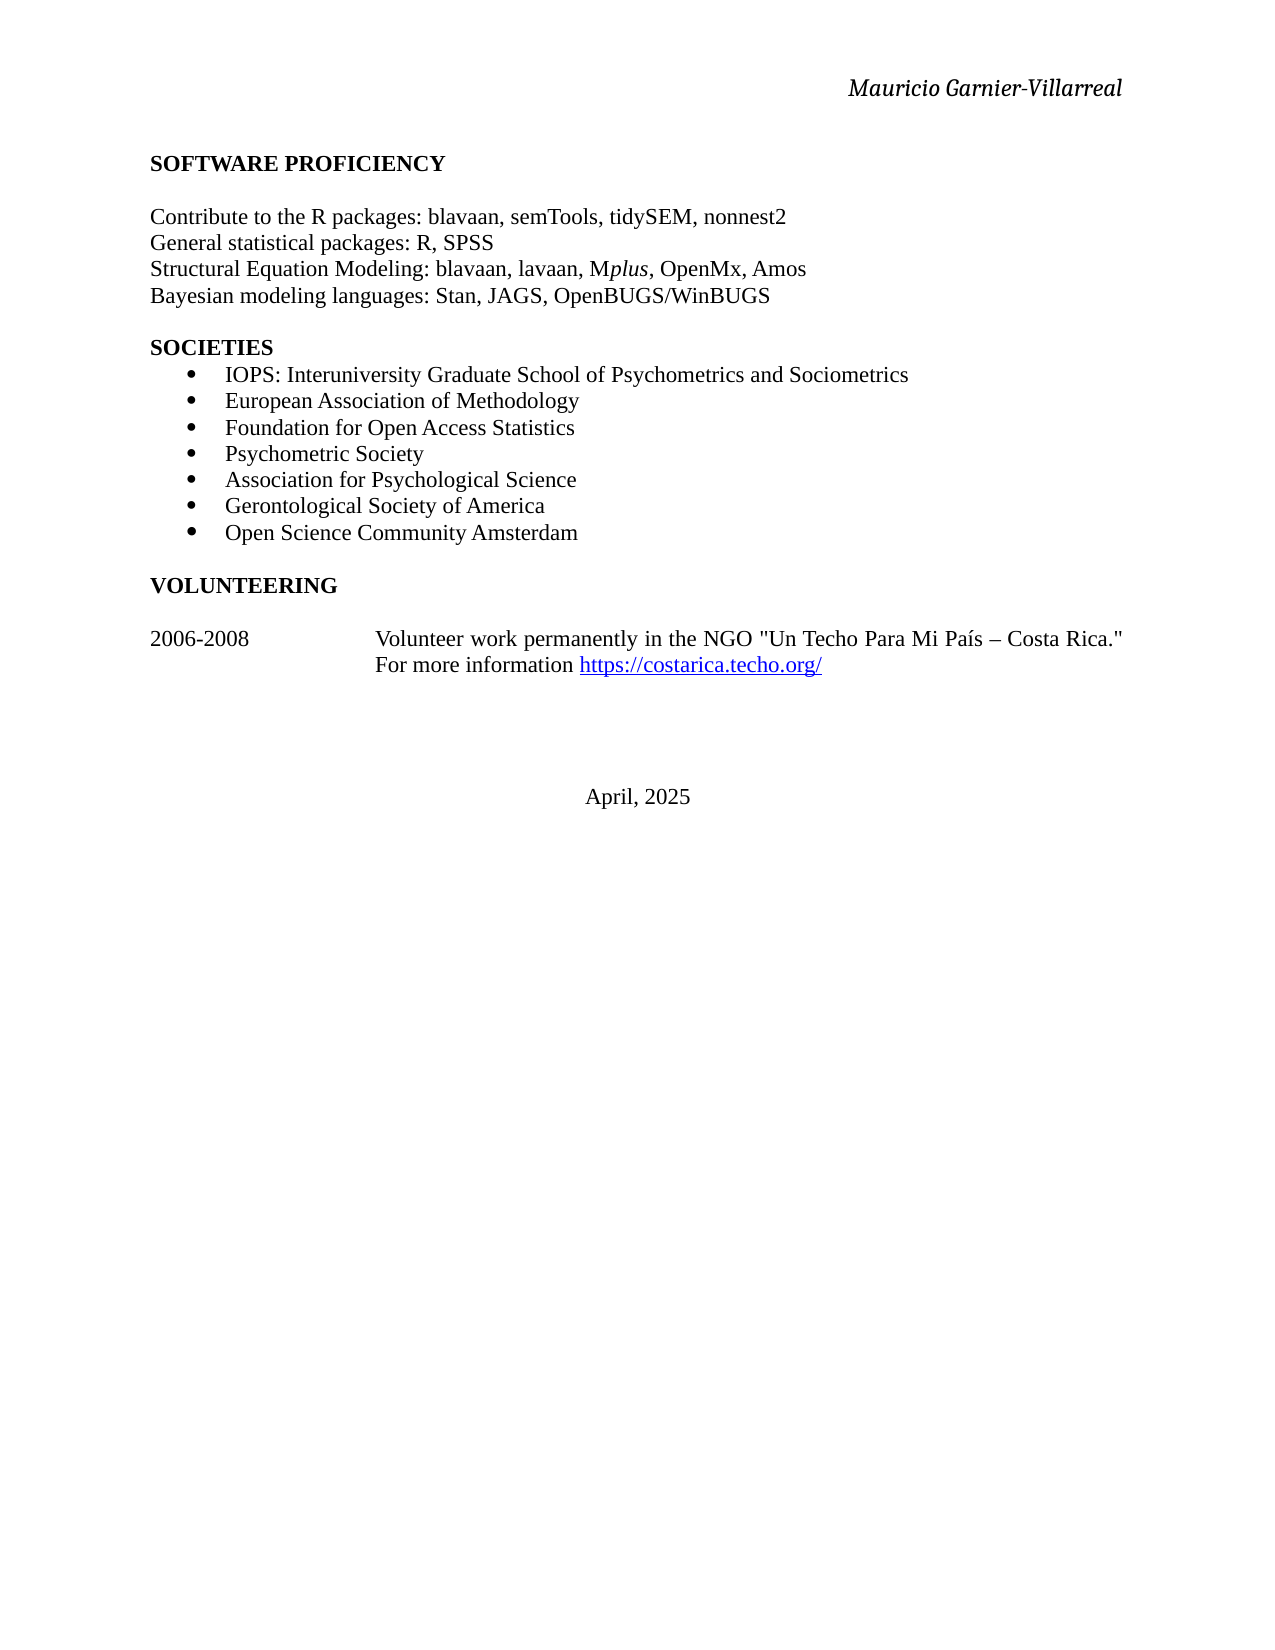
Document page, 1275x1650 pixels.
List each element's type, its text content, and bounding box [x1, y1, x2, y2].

text 2006-2008 Volunteer work permanently in the NGO "Un Techo Para Mi País – Costa Rica." For more information https://costarica.techo.org/ [150, 625, 1125, 677]
text SOCIETIES [150, 334, 1125, 361]
list Gerontological Society of America [187, 493, 1125, 519]
text VOLUNTEERING [150, 572, 1125, 598]
list Psychometric Society [187, 440, 1125, 466]
text SOFTWARE PROFICIENCY [150, 150, 1125, 176]
list Association for Psychological Science [187, 466, 1125, 493]
text Bayesian modeling languages: Stan, JAGS, OpenBUGS/WinBUGS [150, 282, 1125, 308]
text April, 2025 [150, 783, 1125, 809]
list IOPS: Interuniversity Graduate School of Psychometrics and Sociometrics [187, 361, 1125, 387]
text Contribute to the R packages: blavaan, semTools, tidySEM, nonnest2 [150, 203, 1125, 229]
list Foundation for Open Access Statistics [187, 413, 1125, 440]
text Structural Equation Modeling: blavaan, lavaan, Mplus, OpenMx, Amos [150, 255, 1125, 282]
list Open Science Community Amsterdam [187, 519, 1125, 546]
list European Association of Methodology [187, 387, 1125, 413]
text General statistical packages: R, SPSS [150, 229, 1125, 255]
